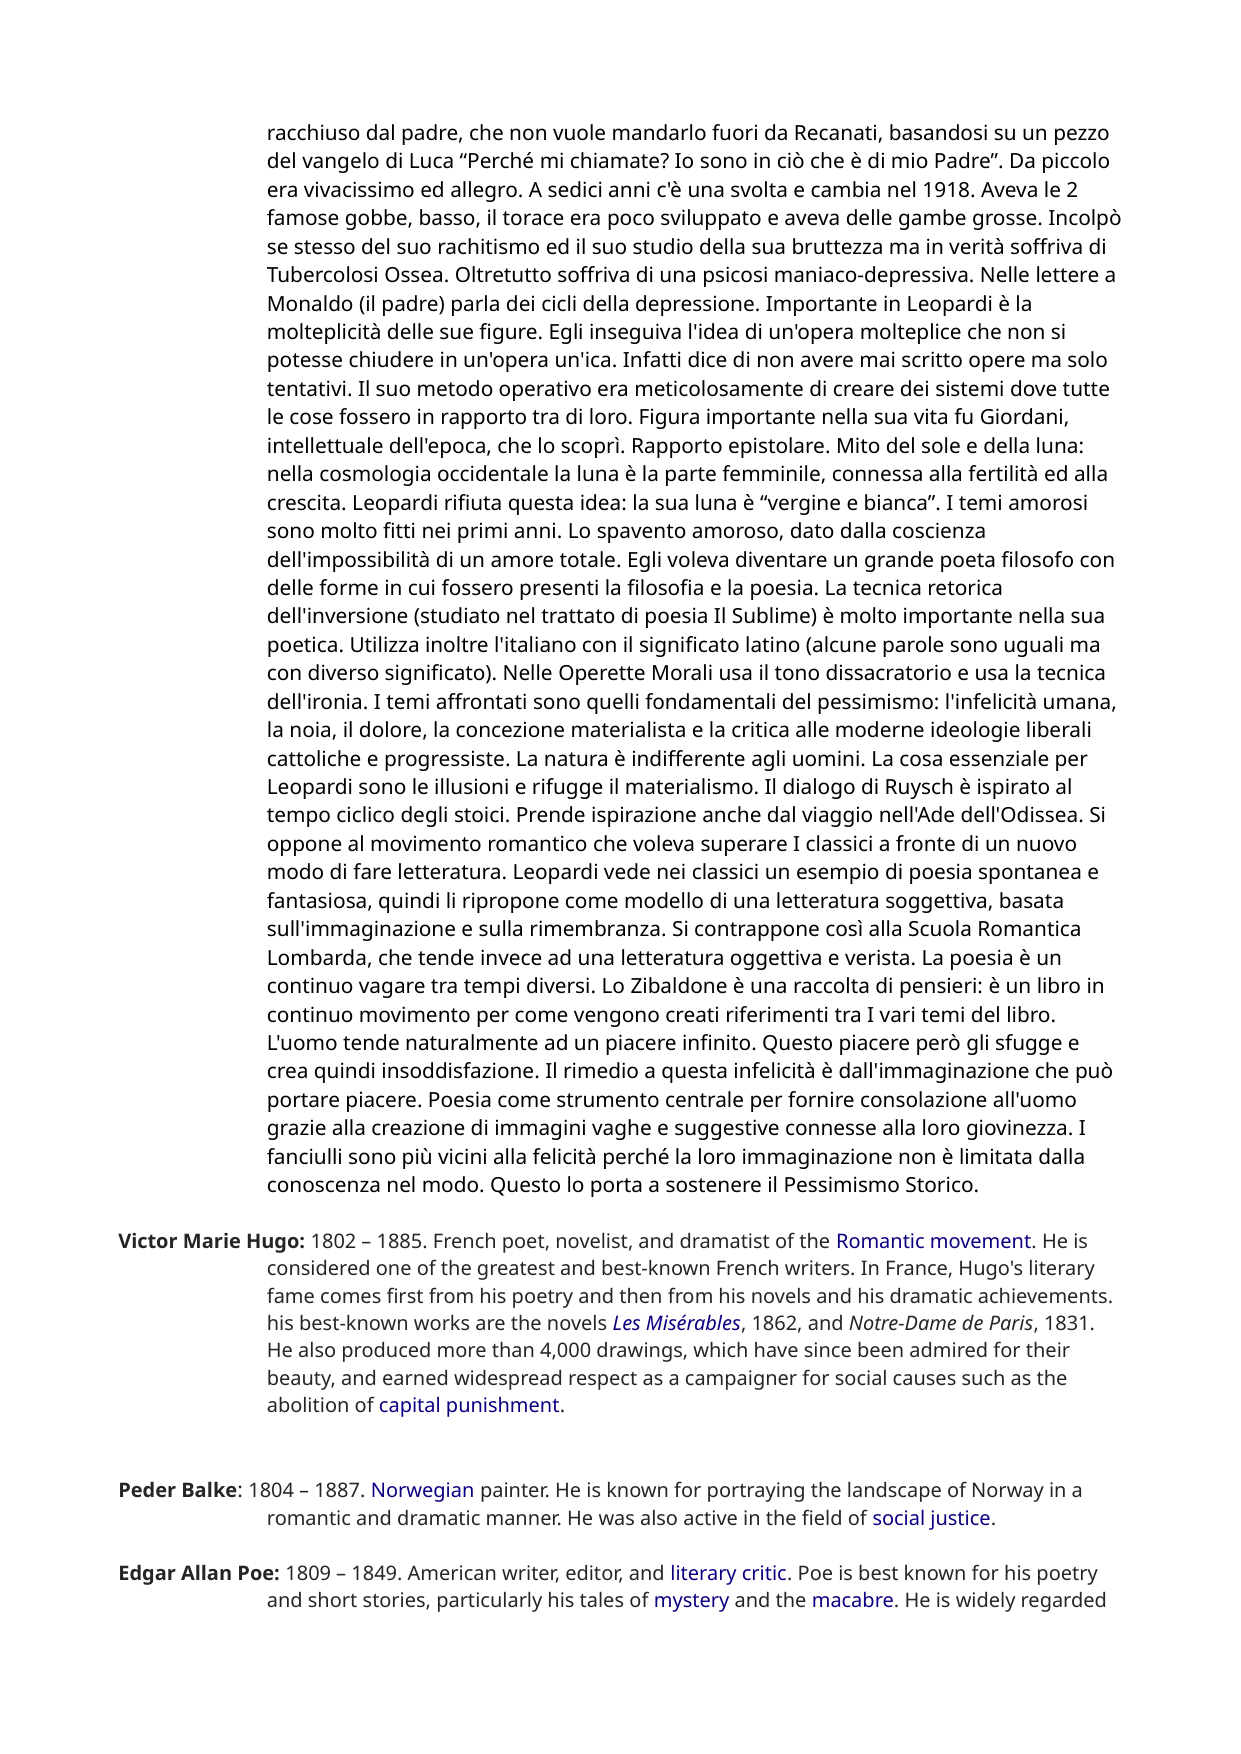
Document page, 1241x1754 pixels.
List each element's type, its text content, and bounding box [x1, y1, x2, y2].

text Victor Marie Hugo: 1802 – 1885. French poet, novelist, and dramatist of the Romantic movement. He is considered one of the greatest and best-known French writers. In France, Hugo's literary fame comes first from his poetry and then from his novels and his dramatic achievements. his best-known works are the novels Les Misérables, 1862, and Notre-Dame de Paris, 1831. He also produced more than 4,000 drawings, which have since been admired for their beauty, and earned widespread respect as a campaigner for social causes such as the abolition of capital punishment. [118, 1227, 1122, 1418]
text Edgar Allan Poe: 1809 – 1849. American writer, editor, and literary critic. Poe is best known for his poetry and short stories, particularly his tales of mystery and the macabre. He is widely regarded [118, 1558, 1122, 1613]
text racchiuso dal padre, che non vuole mandarlo fuori da Recanati, basandosi su un pezzo del vangelo di Luca “Perché mi chiamate? Io sono in ciò che è di mio Padre”. Da piccolo era vivacissimo ed allegro. A sedici anni c'è una svolta e cambia nel 1918. Aveva le 2 famose gobbe, basso, il torace era poco sviluppato e aveva delle gambe grosse. Incolpò se stesso del suo rachitismo ed il suo studio della sua bruttezza ma in verità soffriva di Tubercolosi Ossea. Oltretutto soffriva di una psicosi maniaco-depressiva. Nelle lettere a Monaldo (il padre) parla dei cicli della depressione. Importante in Leopardi è la molteplicità delle sue figure. Egli inseguiva l'idea di un'opera molteplice che non si potesse chiudere in un'opera un'ica. Infatti dice di non avere mai scritto opere ma solo tentativi. Il suo metodo operativo era meticolosamente di creare dei sistemi dove tutte le cose fossero in rapporto tra di loro. Figura importante nella sua vita fu Giordani, intellettuale dell'epoca, che lo scoprì. Rapporto epistolare. Mito del sole e della luna: nella cosmologia occidentale la luna è la parte femminile, connessa alla fertilità ed alla crescita. Leopardi rifiuta questa idea: la sua luna è “vergine e bianca”. I temi amorosi sono molto fitti nei primi anni. Lo spavento amoroso, dato dalla coscienza dell'impossibilità di un amore totale. Egli voleva diventare un grande poeta filosofo con delle forme in cui fossero presenti la filosofia e la poesia. La tecnica retorica dell'inversione (studiato nel trattato di poesia Il Sublime) è molto importante nella sua poetica. Utilizza inoltre l'italiano con il significato latino (alcune parole sono uguali ma con diverso significato). Nelle Operette Morali usa il tono dissacratorio e usa la tecnica dell'ironia. I temi affrontati sono quelli fondamentali del pessimismo: l'infelicità umana, la noia, il dolore, la concezione materialista e la critica alle moderne ideologie liberali cattoliche e progressiste. La natura è indifferente agli uomini. La cosa essenziale per Leopardi sono le illusioni e rifugge il materialismo. Il dialogo di Ruysch è ispirato al tempo ciclico degli stoici. Prende ispirazione anche dal viaggio nell'Ade dell'Odissea. Si oppone al movimento romantico che voleva superare I classici a fronte di un nuovo modo di fare letteratura. Leopardi vede nei classici un esempio di poesia spontanea e fantasiosa, quindi li ripropone come modello di una letteratura soggettiva, basata sull'immaginazione e sulla rimembranza. Si contrappone così alla Scuola Romantica Lombarda, che tende invece ad una letteratura oggettiva e verista. La poesia è un continuo vagare tra tempi diversi. Lo Zibaldone è una raccolta di pensieri: è un libro in continuo movimento per come vengono creati riferimenti tra I vari temi del libro. L'uomo tende naturalmente ad un piacere infinito. Questo piacere però gli sfugge e crea quindi insoddisfazione. Il rimedio a questa infelicità è dall'immaginazione che può portare piacere. Poesia come strumento centrale per fornire consolazione all'uomo grazie alla creazione di immagini vaghe e suggestive connesse alla loro giovinezza. I fanciulli sono più vicini alla felicità perché la loro immaginazione non è limitata dalla conoscenza nel modo. Questo lo porta a sostenere il Pessimismo Storico. [118, 118, 1122, 1199]
text Peder Balke: 1804 – 1887. Norwegian painter. He is known for portraying the landscape of Norway in a romantic and dramatic manner. He was also active in the field of social justice. [118, 1475, 1122, 1531]
